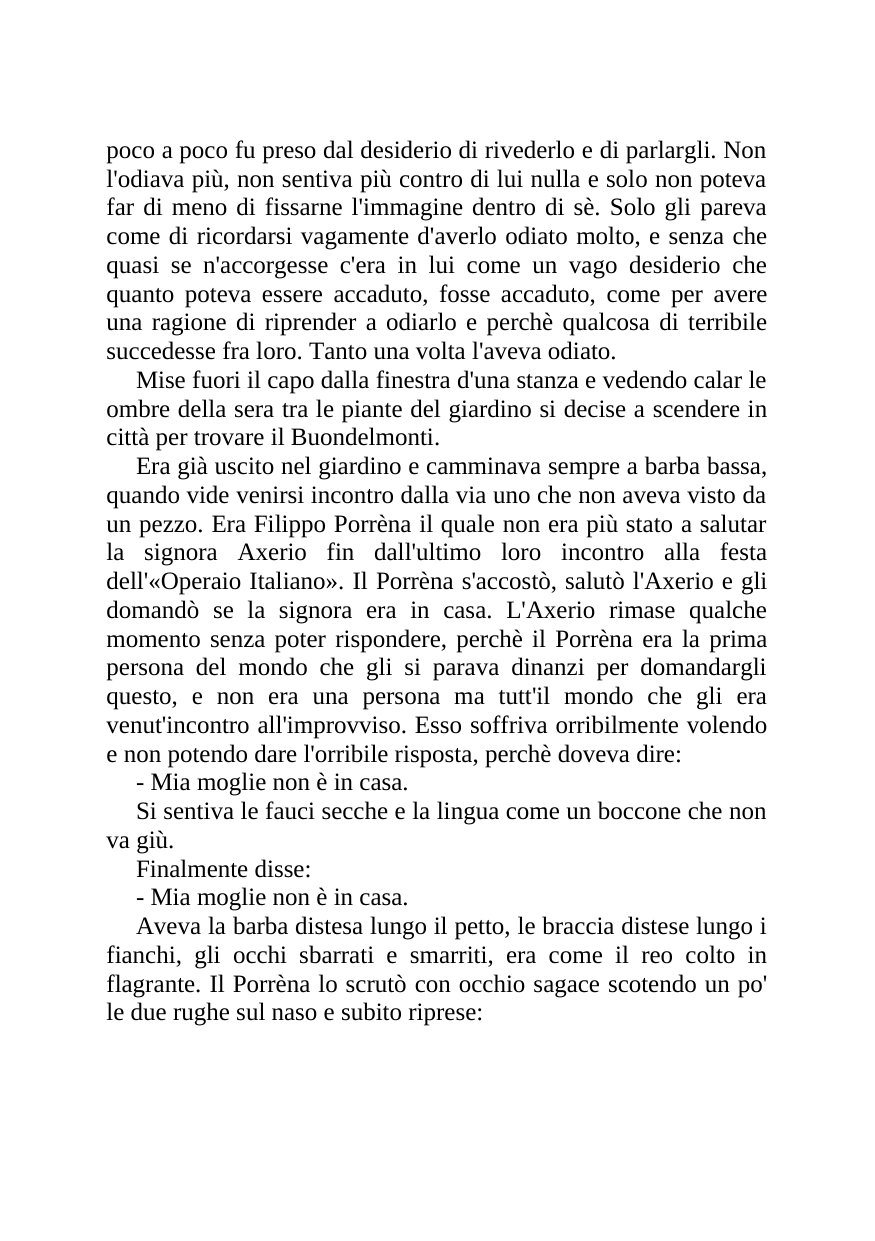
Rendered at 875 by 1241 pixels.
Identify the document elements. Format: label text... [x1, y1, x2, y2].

text - Mia moglie non è in casa. [106, 882, 768, 911]
text - Mia moglie non è in casa. [106, 767, 768, 796]
text Finalmente disse: [106, 854, 768, 882]
text Aveva la barba distesa lungo il petto, le braccia distese lungo i fianchi, gli occhi sbarrati e smarriti, era come il reo colto in flagrante. Il Porrèna lo scrutò con occhio sagace scotendo un po' le due rughe sul naso e subito riprese: [106, 911, 768, 1026]
text poco a poco fu preso dal desiderio di rivederlo e di parlargli. Non l'odiava più, non sentiva più contro di lui nulla e solo non poteva far di meno di fissarne l'immagine dentro di sè. Solo gli pareva come di ricordarsi vagamente d'averlo odiato molto, e senza che quasi se n'accorgesse c'era in lui come un vago desiderio che quanto poteva essere accaduto, fosse accaduto, come per avere una ragione di riprender a odiarlo e perchè qualcosa di terribile succedesse fra loro. Tanto una volta l'aveva odiato. [106, 135, 768, 365]
text Era già uscito nel giardino e camminava sempre a barba bassa, quando vide venirsi incontro dalla via uno che non aveva visto da un pezzo. Era Filippo Porrèna il quale non era più stato a salutar la signora Axerio fin dall'ultimo loro incontro alla festa dell'«Operaio Italiano». Il Porrèna s'accostò, salutò l'Axerio e gli domandò se la signora era in casa. L'Axerio rimase qualche momento senza poter rispondere, perchè il Porrèna era la prima persona del mondo che gli si parava dinanzi per domandargli questo, e non era una persona ma tutt'il mondo che gli era venut'incontro all'improvviso. Esso soffriva orribilmente volendo e non potendo dare l'orribile risposta, perchè doveva dire: [106, 451, 768, 767]
text Si sentiva le fauci secche e la lingua come un boccone che non va giù. [106, 796, 768, 854]
text Mise fuori il capo dalla finestra d'una stanza e vedendo calar le ombre della sera tra le piante del giardino si decise a scendere in città per trovare il Buondelmonti. [106, 365, 768, 451]
